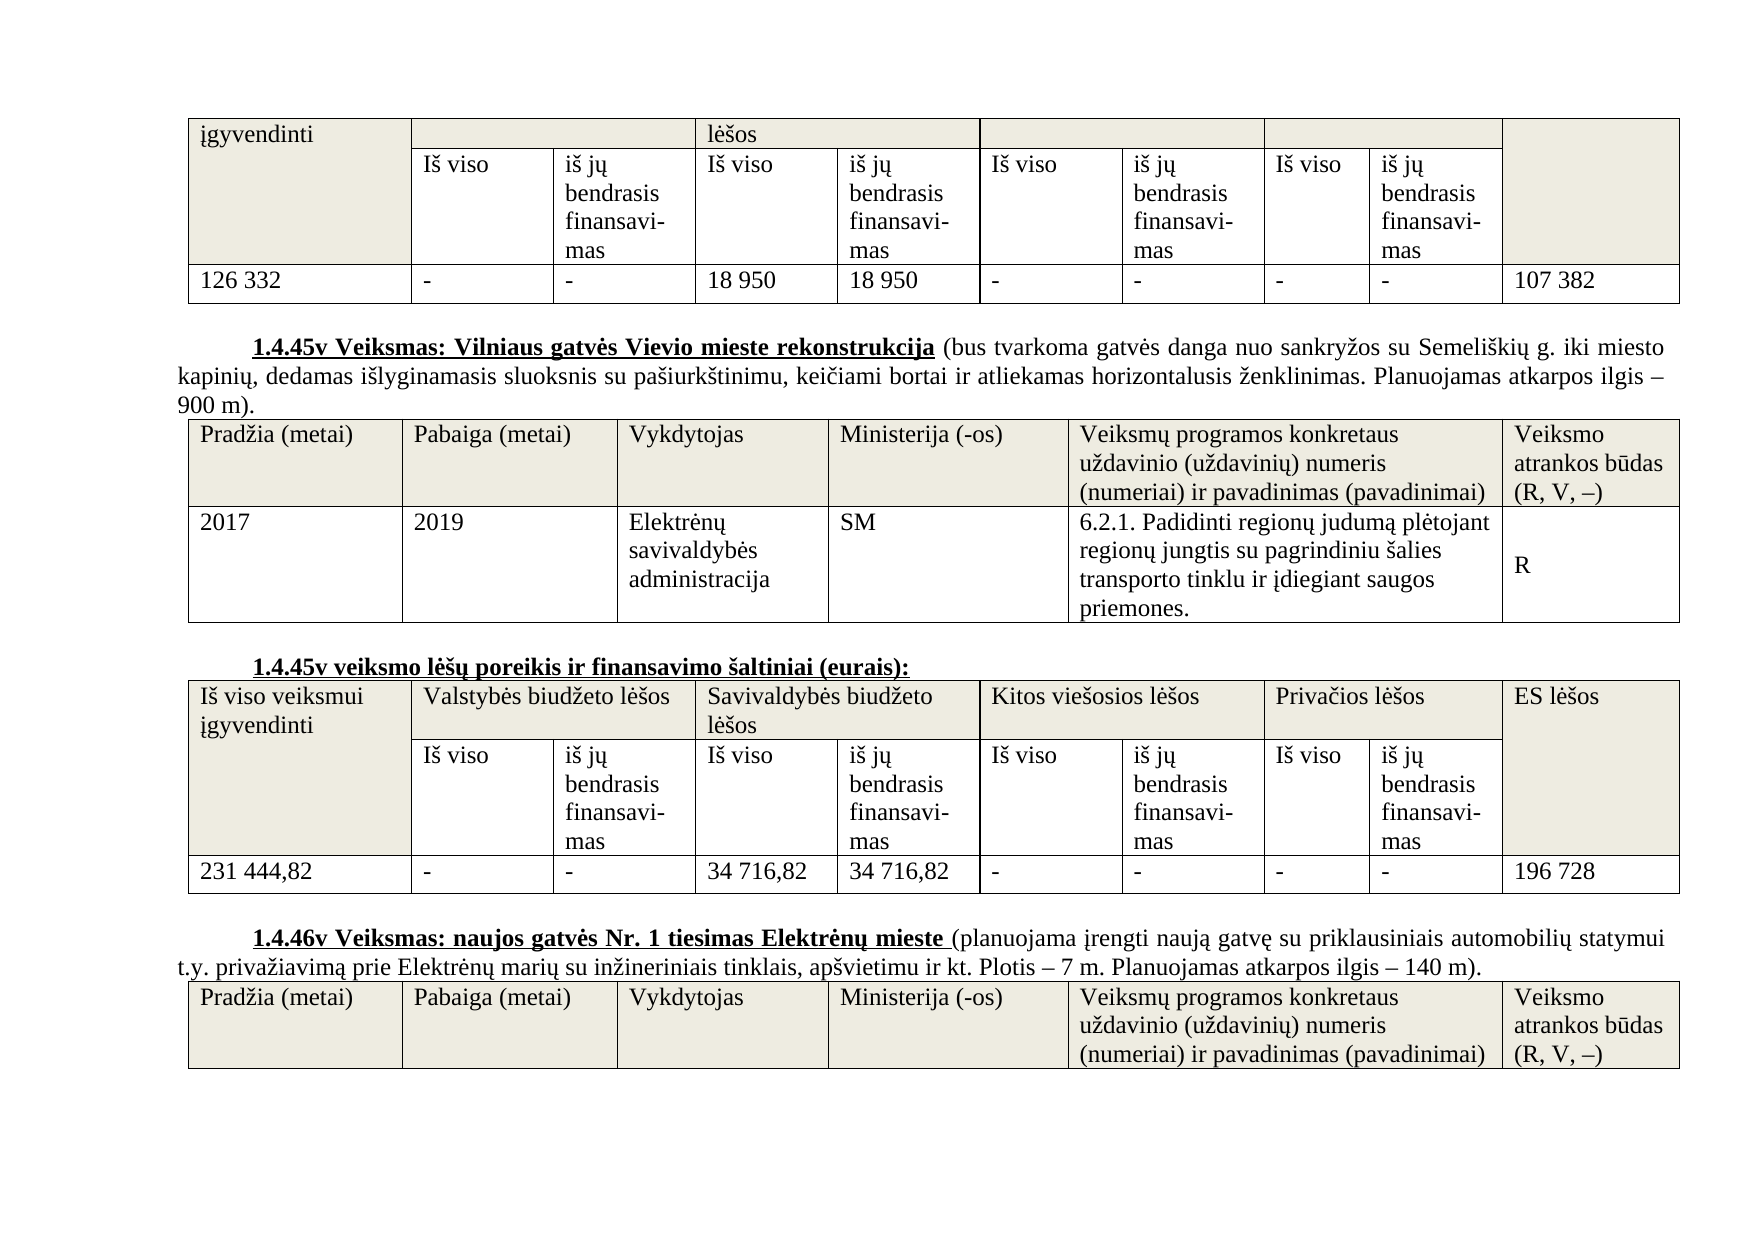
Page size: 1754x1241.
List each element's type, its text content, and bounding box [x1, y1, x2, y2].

table_cell iš jų bendrasis finansavi- mas [1123, 149, 1264, 264]
table_cell - [981, 856, 1122, 893]
table_cell 34 716,82 [696, 856, 837, 893]
table_header Valstybės biudžeto lėšos [412, 681, 695, 739]
table_cell iš jų bendrasis finansavi- mas [838, 149, 979, 264]
table_header Iš viso veiksmui įgyvendinti [189, 681, 411, 855]
table_cell 2017 [189, 507, 402, 622]
text 1.4.45v Veiksmas: Vilniaus gatvės Vievio mieste rekonstrukcija (bus tvarkoma gatvės danga nuo sankryžos su Semeliškių g. iki miesto kapinių, dedamas išlyginamasis sluoksnis su pašiurkštinimu, keičiami bortai ir atliekamas horizontalusis ženklinimas. Planuojamas atkarpos ilgis – 900 m). [177, 332, 1665, 418]
table_header Veiksmo atrankos būdas (R, V, –) [1503, 982, 1679, 1068]
table_cell - [554, 856, 695, 893]
table_cell iš jų bendrasis finansavi- mas [554, 149, 695, 264]
table_cell Iš viso [696, 149, 837, 264]
table_header įgyvendinti [189, 119, 411, 264]
table_cell Iš viso [412, 740, 553, 855]
table_cell R [1503, 507, 1679, 622]
table_header Vykdytojas [618, 982, 828, 1068]
table_cell - [1123, 265, 1264, 302]
table_cell iš jų bendrasis finansavi- mas [1370, 740, 1502, 855]
table_header Pradžia (metai) [189, 420, 402, 506]
table_cell 2019 [403, 507, 617, 622]
table_header Ministerija (-os) [829, 420, 1068, 506]
table_header lėšos [696, 119, 979, 148]
table_header Privačios lėšos [1265, 681, 1502, 739]
table_cell Iš viso [412, 149, 553, 264]
table_cell Iš viso [1265, 149, 1369, 264]
table_cell iš jų bendrasis finansavi- mas [838, 740, 979, 855]
table_cell Iš viso [696, 740, 837, 855]
table_cell 196 728 [1503, 856, 1679, 893]
table_cell Elektrėnų savivaldybės administracija [618, 507, 828, 622]
table_cell - [1123, 856, 1264, 893]
table_header Savivaldybės biudžeto lėšos [696, 681, 979, 739]
table_cell iš jų bendrasis finansavi- mas [1370, 149, 1502, 264]
table_header Veiksmų programos konkretaus uždavinio (uždavinių) numeris (numeriai) ir pavadinimas (pavadinimai) [1069, 982, 1502, 1068]
table_header Veiksmo atrankos būdas (R, V, –) [1503, 420, 1679, 506]
table_cell - [412, 265, 553, 302]
table_cell 6.2.1. Padidinti regionų judumą plėtojant regionų jungtis su pagrindiniu šalies transporto tinklu ir įdiegiant saugos priemones. [1069, 507, 1502, 622]
table_cell 231 444,82 [189, 856, 411, 893]
table_cell 126 332 [189, 265, 411, 302]
table_cell iš jų bendrasis finansavi- mas [1123, 740, 1264, 855]
table_cell Iš viso [1265, 740, 1369, 855]
text 1.4.45v veiksmo lėšų poreikis ir finansavimo šaltiniai (eurais): [177, 652, 1665, 680]
table_header ES lėšos [1503, 681, 1679, 855]
table_header Kitos viešosios lėšos [981, 681, 1264, 739]
table_header Pabaiga (metai) [403, 420, 617, 506]
table_cell - [981, 265, 1122, 302]
text 1.4.46v Veiksmas: naujos gatvės Nr. 1 tiesimas Elektrėnų mieste (planuojama įrengti naują gatvę su priklausiniais automobilių statymui t.y. privažiavimą prie Elektrėnų marių su inžineriniais tinklais, apšvietimu ir kt. Plotis – 7 m. Planuojamas atkarpos ilgis – 140 m). [177, 923, 1665, 981]
table_header Veiksmų programos konkretaus uždavinio (uždavinių) numeris (numeriai) ir pavadinimas (pavadinimai) [1069, 420, 1502, 506]
table_cell - [554, 265, 695, 302]
table_header Pradžia (metai) [189, 982, 402, 1068]
table_cell Iš viso [981, 740, 1122, 855]
table_cell - [1370, 856, 1502, 893]
table_cell iš jų bendrasis finansavi- mas [554, 740, 695, 855]
table_cell Iš viso [981, 149, 1122, 264]
table_cell - [412, 856, 553, 893]
table_cell - [1265, 265, 1369, 302]
table_header [1503, 119, 1679, 264]
table_header Ministerija (-os) [829, 982, 1068, 1068]
table_cell 34 716,82 [838, 856, 979, 893]
table_header [412, 119, 695, 148]
table_cell - [1370, 265, 1502, 302]
table_header [1265, 119, 1502, 148]
table_cell 18 950 [838, 265, 979, 302]
table_cell 107 382 [1503, 265, 1679, 302]
table_cell 18 950 [696, 265, 837, 302]
table_header Vykdytojas [618, 420, 828, 506]
table_header Pabaiga (metai) [403, 982, 617, 1068]
table_header [981, 119, 1264, 148]
table_cell SM [829, 507, 1068, 622]
table_cell - [1265, 856, 1369, 893]
